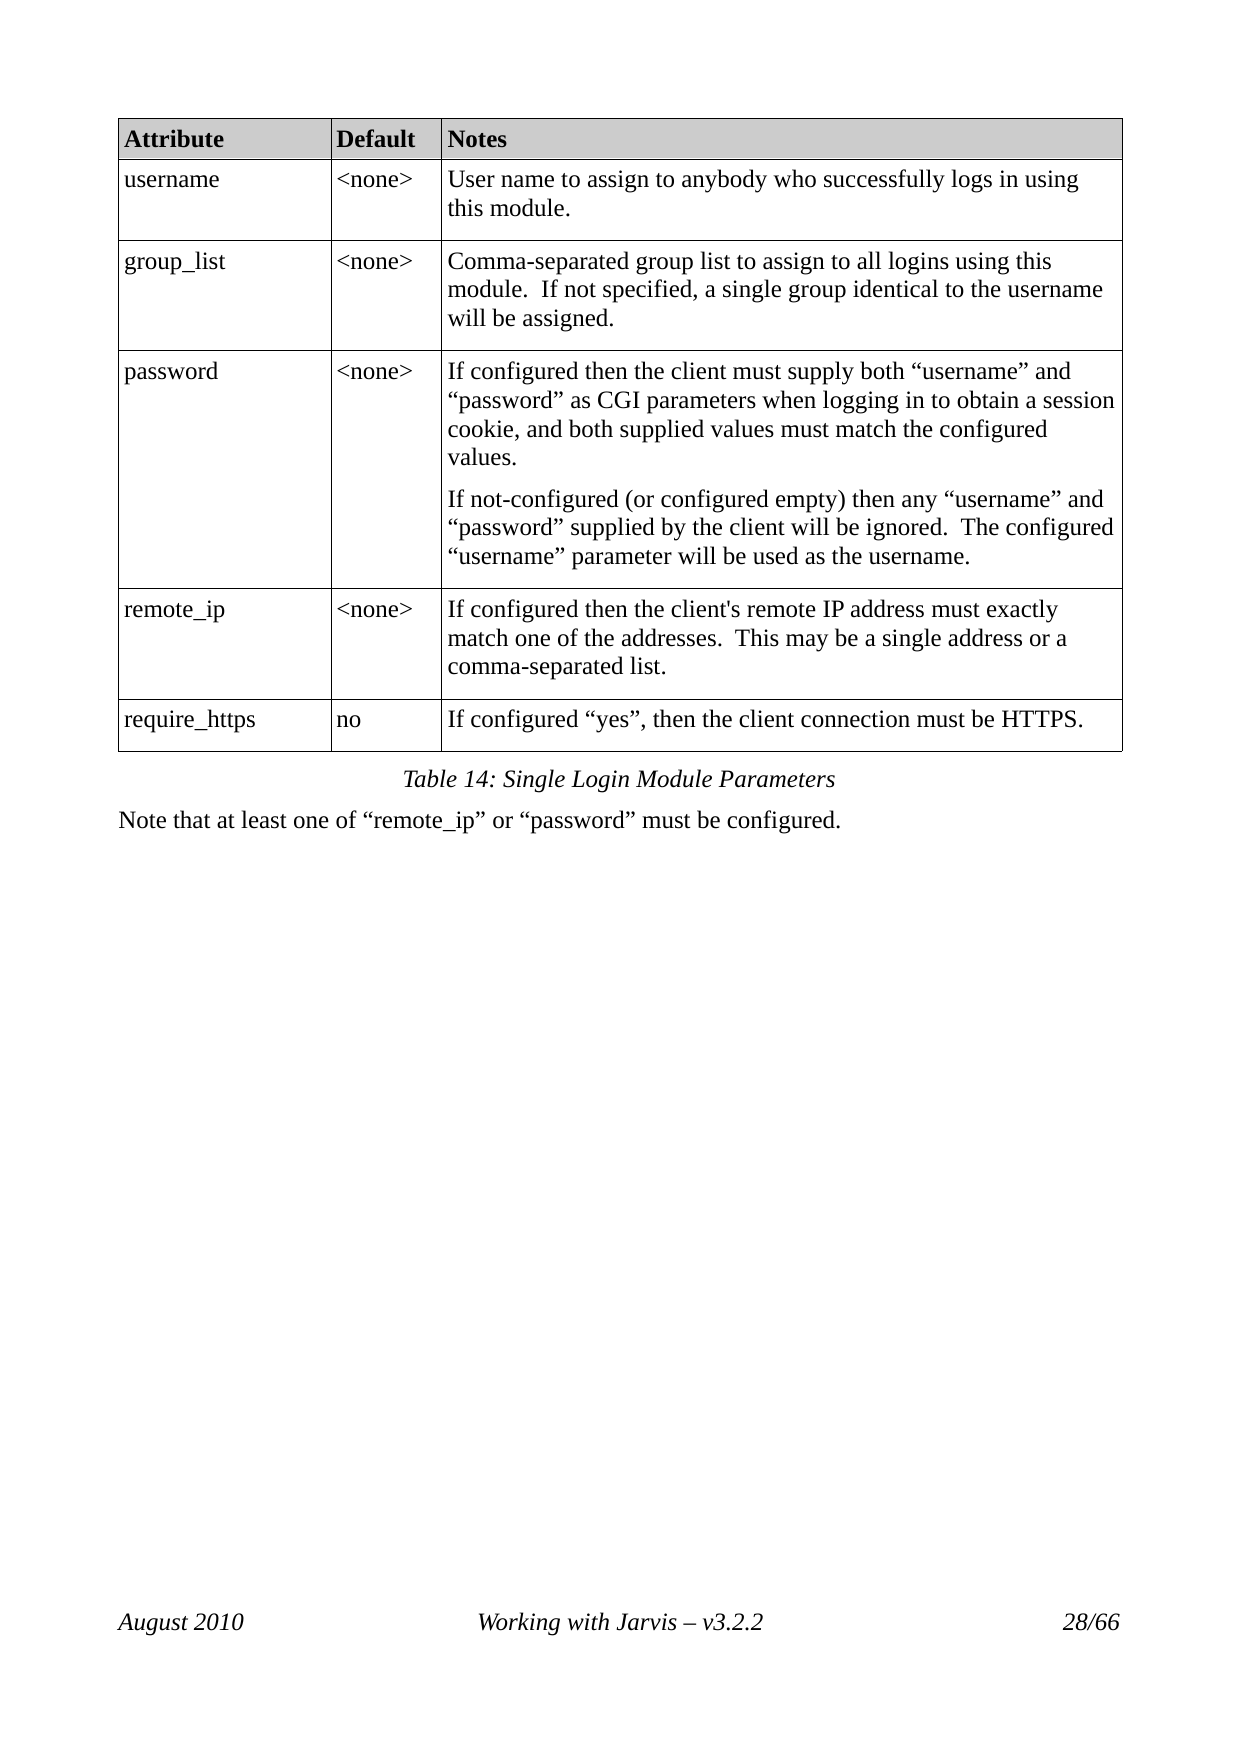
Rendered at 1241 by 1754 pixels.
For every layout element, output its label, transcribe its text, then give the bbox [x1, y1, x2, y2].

table_cell If configured then the client's remote IP address must exactly match one of the addresses. This may be a single address or a comma-separated list. [442, 589, 1122, 698]
table_cell require_https [119, 700, 331, 751]
table_cell <none> [332, 160, 441, 240]
table_cell <none> [332, 241, 441, 350]
table_cell remote_ip [119, 589, 331, 698]
table_cell password [119, 351, 331, 588]
table_cell username [119, 160, 331, 240]
table_header Notes [442, 119, 1122, 158]
table_cell <none> [332, 351, 441, 588]
text Table 14: Single Login Module Parameters [118, 764, 1122, 793]
table_cell User name to assign to anybody who successfully logs in using this module. [442, 160, 1122, 240]
table_cell no [332, 700, 441, 751]
table_header Default [332, 119, 441, 158]
table_cell If configured “yes”, then the client connection must be HTTPS. [442, 700, 1122, 751]
text Note that at least one of “remote_ip” or “password” must be configured. [118, 805, 1122, 834]
table_header Attribute [119, 119, 331, 158]
table_cell group_list [119, 241, 331, 350]
table_cell If configured then the client must supply both “username” and “password” as CGI parameters when logging in to obtain a session cookie, and both supplied values must match the configured values. If not-configured (or configured empty) then any “username” and “password” supplied by the client will be ignored. The configured “username” parameter will be used as the username. [442, 351, 1122, 588]
table_cell Comma-separated group list to assign to all logins using this module. If not specified, a single group identical to the username will be assigned. [442, 241, 1122, 350]
table_cell <none> [332, 589, 441, 698]
